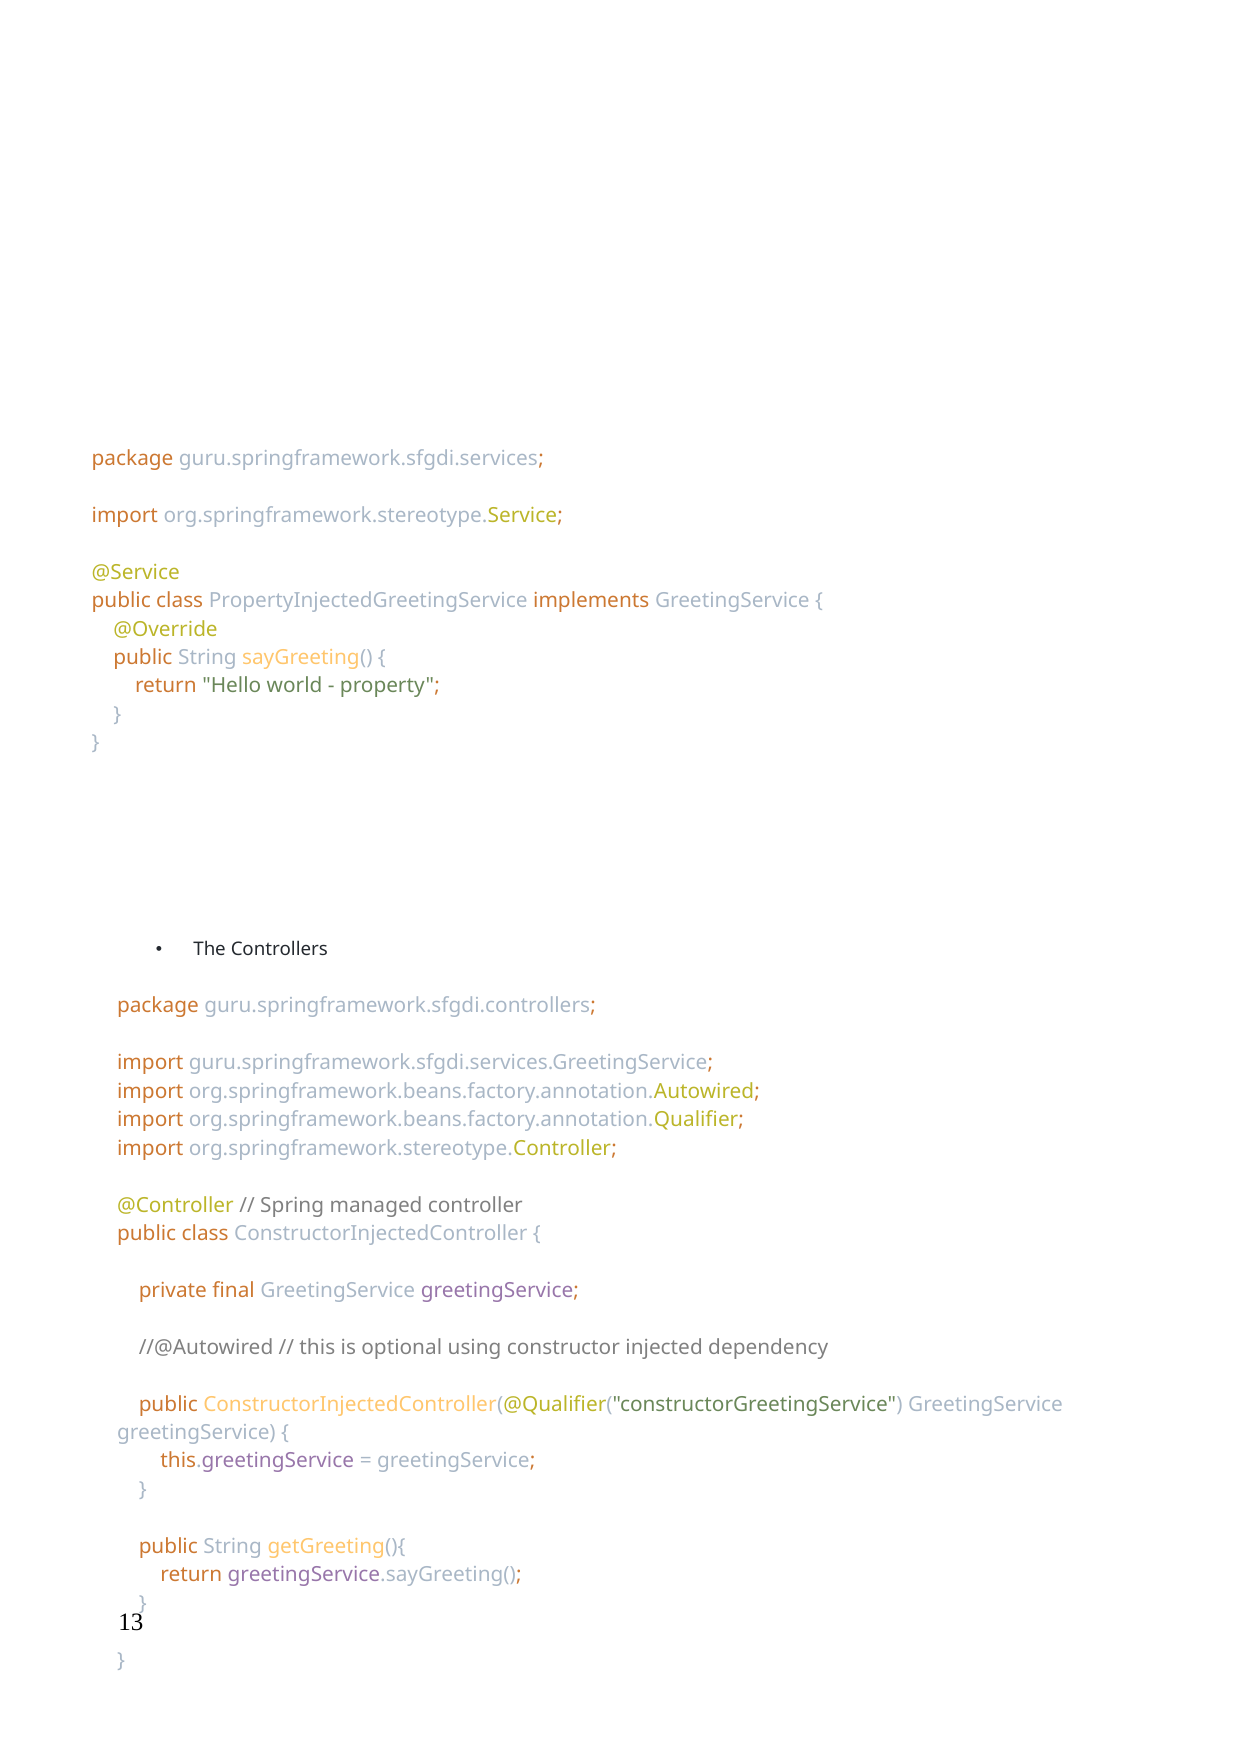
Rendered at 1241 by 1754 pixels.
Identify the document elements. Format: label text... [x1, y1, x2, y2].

list The Controllers [156, 935, 1122, 960]
